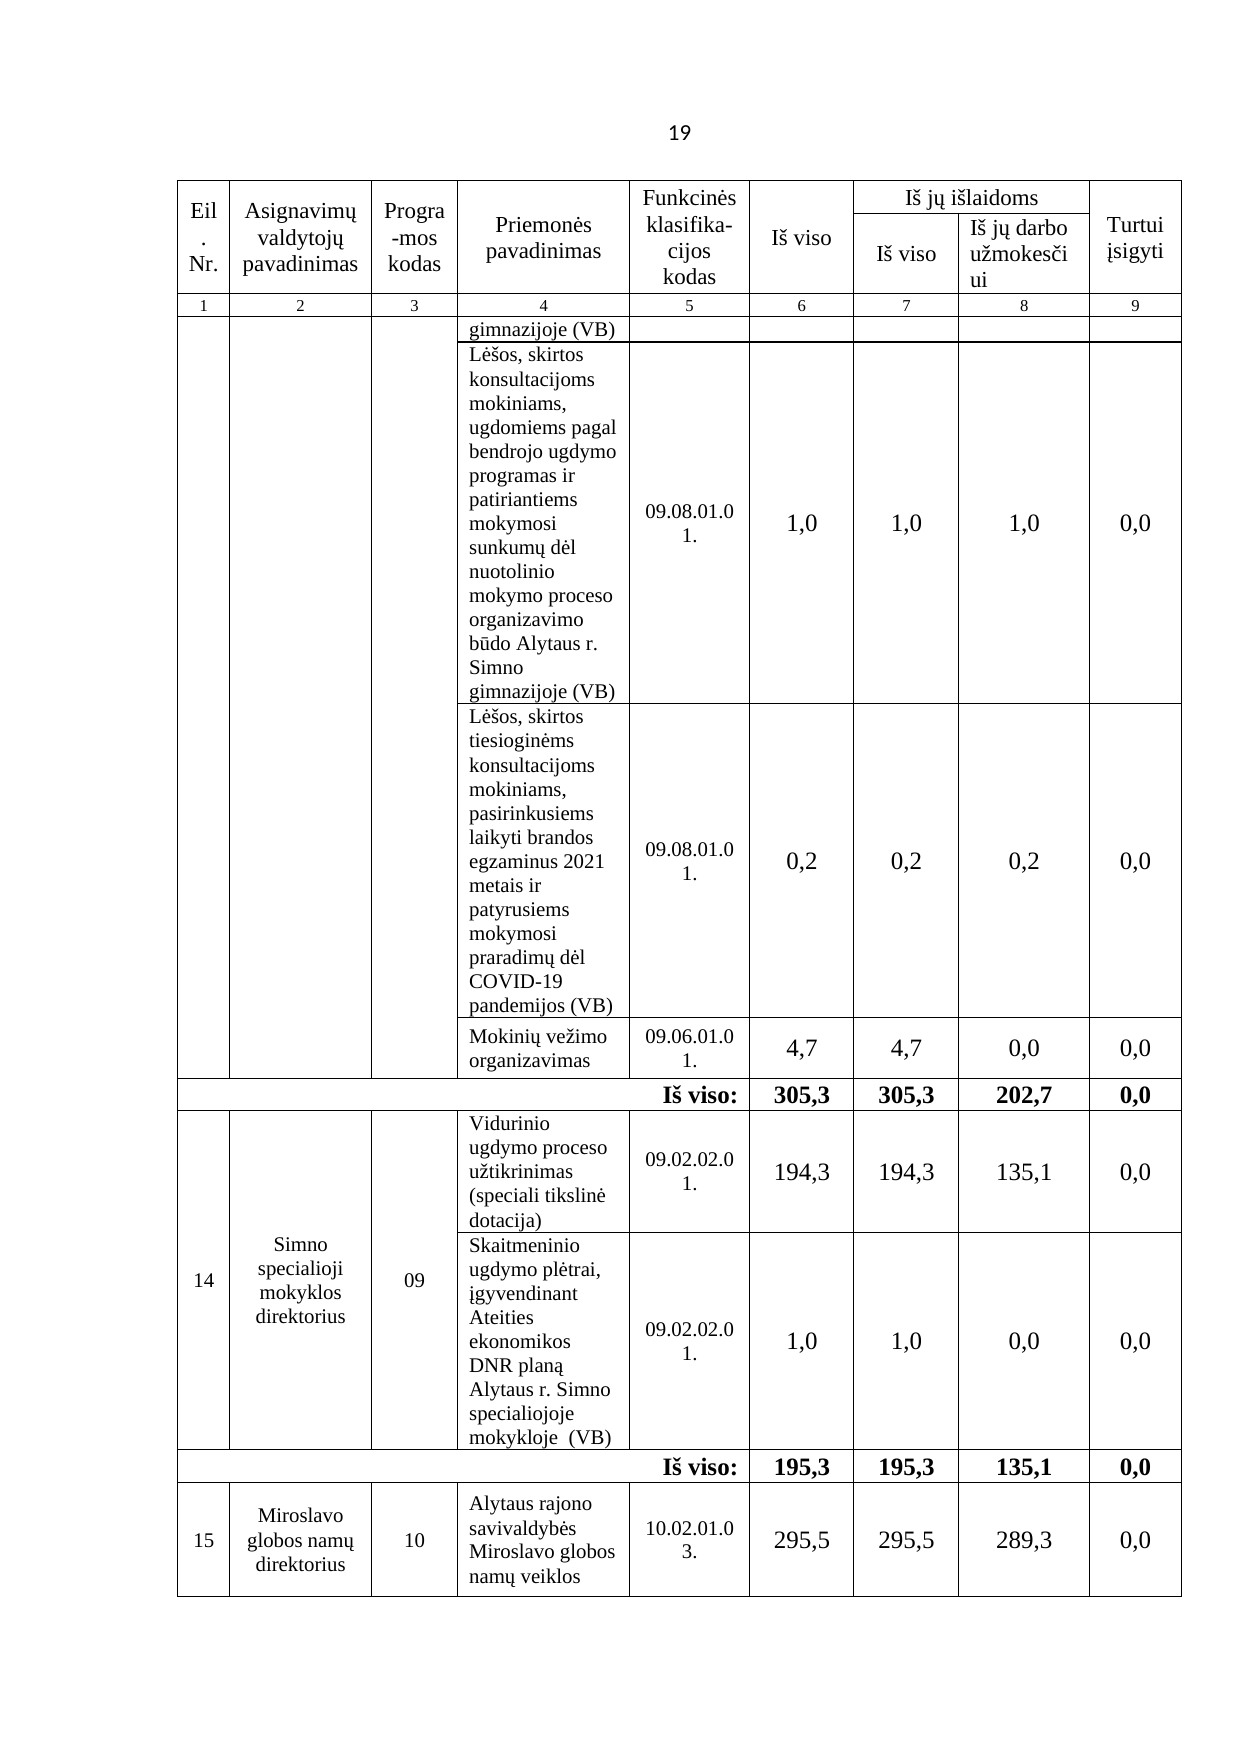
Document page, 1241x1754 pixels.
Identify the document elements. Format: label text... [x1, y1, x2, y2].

table_cell [959, 317, 1089, 341]
table_cell 4,7 [854, 1018, 958, 1077]
table_cell 195,3 [750, 1450, 853, 1482]
table_cell 135,1 [959, 1450, 1089, 1482]
table_cell [750, 317, 853, 341]
table_header Asignavimų valdytojų pavadinimas [230, 181, 371, 293]
table_cell 7 [854, 294, 958, 316]
table_cell 10 [372, 1483, 457, 1596]
table_cell Iš viso [854, 214, 958, 293]
table_header Priemonės pavadinimas [458, 181, 629, 293]
table_cell 1,0 [959, 343, 1089, 703]
table_cell 1,0 [854, 343, 958, 703]
table_cell 0,2 [959, 704, 1089, 1017]
table_cell 0,0 [959, 1018, 1089, 1077]
table_cell Simno specialioji mokyklos direktorius [230, 1111, 371, 1449]
table_cell 09.08.01.01. [630, 343, 749, 703]
table_cell 1,0 [750, 1233, 853, 1449]
table_cell Mokinių vežimo organizavimas [458, 1018, 629, 1077]
table_cell [1090, 317, 1181, 341]
table_header Funkcinės klasifika-cijos kodas [630, 181, 749, 293]
table_cell Lėšos, skirtos konsultacijoms mokiniams, ugdomiems pagal bendrojo ugdymo programas ir patiriantiems mokymosi sunkumų dėl nuotolinio mokymo proceso organizavimo būdo Alytaus r. Simno gimnazijoje (VB) [458, 343, 629, 703]
table_cell 5 [630, 294, 749, 316]
table_cell 1 [178, 294, 229, 316]
table_cell 0,0 [1090, 343, 1181, 703]
table_cell 0,0 [1090, 1079, 1181, 1110]
table_header Progra-mos kodas [372, 181, 457, 293]
table_cell 09.06.01.01. [630, 1018, 749, 1077]
table_cell 194,3 [750, 1111, 853, 1232]
table_cell 0,0 [1090, 1233, 1181, 1449]
table_cell Lėšos, skirtos tiesioginėms konsultacijoms mokiniams, pasirinkusiems laikyti brandos egzaminus 2021 metais ir patyrusiems mokymosi praradimų dėl COVID-19 pandemijos (VB) [458, 704, 629, 1017]
table_cell 1,0 [854, 1233, 958, 1449]
table_cell [178, 317, 229, 1077]
table_cell [230, 317, 371, 1077]
table_cell 194,3 [854, 1111, 958, 1232]
table_cell 295,5 [854, 1483, 958, 1596]
table_header Turtui įsigyti [1090, 181, 1181, 293]
table_cell [630, 317, 749, 341]
table_cell 0,2 [750, 704, 853, 1017]
table_cell 0,2 [854, 704, 958, 1017]
table_cell Vidurinio ugdymo proceso užtikrinimas (speciali tikslinė dotacija) [458, 1111, 629, 1232]
table_cell 09.02.02.01. [630, 1111, 749, 1232]
table_cell Skaitmeninio ugdymo plėtrai, įgyvendinant Ateities ekonomikos DNR planą Alytaus r. Simno specialiojoje mokykloje (VB) [458, 1233, 629, 1449]
table_cell 8 [959, 294, 1089, 316]
table_cell 289,3 [959, 1483, 1089, 1596]
table_cell 09.08.01.01. [630, 704, 749, 1017]
table_cell 9 [1090, 294, 1181, 316]
table_header Eil. Nr. [178, 181, 229, 293]
table_cell 4,7 [750, 1018, 853, 1077]
table_cell 0,0 [1090, 1111, 1181, 1232]
table_cell 09.02.02.01. [630, 1233, 749, 1449]
table_cell 3 [372, 294, 457, 316]
table_cell 4 [458, 294, 629, 316]
table_cell 2 [230, 294, 371, 316]
table_cell Alytaus rajono savivaldybės Miroslavo globos namų veiklos [458, 1483, 629, 1596]
table_cell 10.02.01.03. [630, 1483, 749, 1596]
table_cell 195,3 [854, 1450, 958, 1482]
table_cell 0,0 [1090, 1483, 1181, 1596]
table_cell Iš viso: [178, 1079, 749, 1110]
table_cell Iš jų darbo užmokesčiui [959, 214, 1089, 293]
table_cell gimnazijoje (VB) [458, 317, 629, 341]
table_cell 14 [178, 1111, 229, 1449]
table_cell Iš viso: [178, 1450, 749, 1482]
table_cell 0,0 [959, 1233, 1089, 1449]
table_cell [372, 317, 457, 1077]
table_cell Miroslavo globos namų direktorius [230, 1483, 371, 1596]
table_cell 0,0 [1090, 704, 1181, 1017]
table_cell 135,1 [959, 1111, 1089, 1232]
table_cell 0,0 [1090, 1450, 1181, 1482]
table_cell 1,0 [750, 343, 853, 703]
table_cell 305,3 [750, 1079, 853, 1110]
table_header Iš jų išlaidoms [854, 181, 1089, 213]
table_cell [854, 317, 958, 341]
table_cell 6 [750, 294, 853, 316]
table_cell 0,0 [1090, 1018, 1181, 1077]
table_cell 305,3 [854, 1079, 958, 1110]
table_cell 15 [178, 1483, 229, 1596]
table_header Iš viso [750, 181, 853, 293]
table_cell 202,7 [959, 1079, 1089, 1110]
table_cell 09 [372, 1111, 457, 1449]
table_cell 295,5 [750, 1483, 853, 1596]
